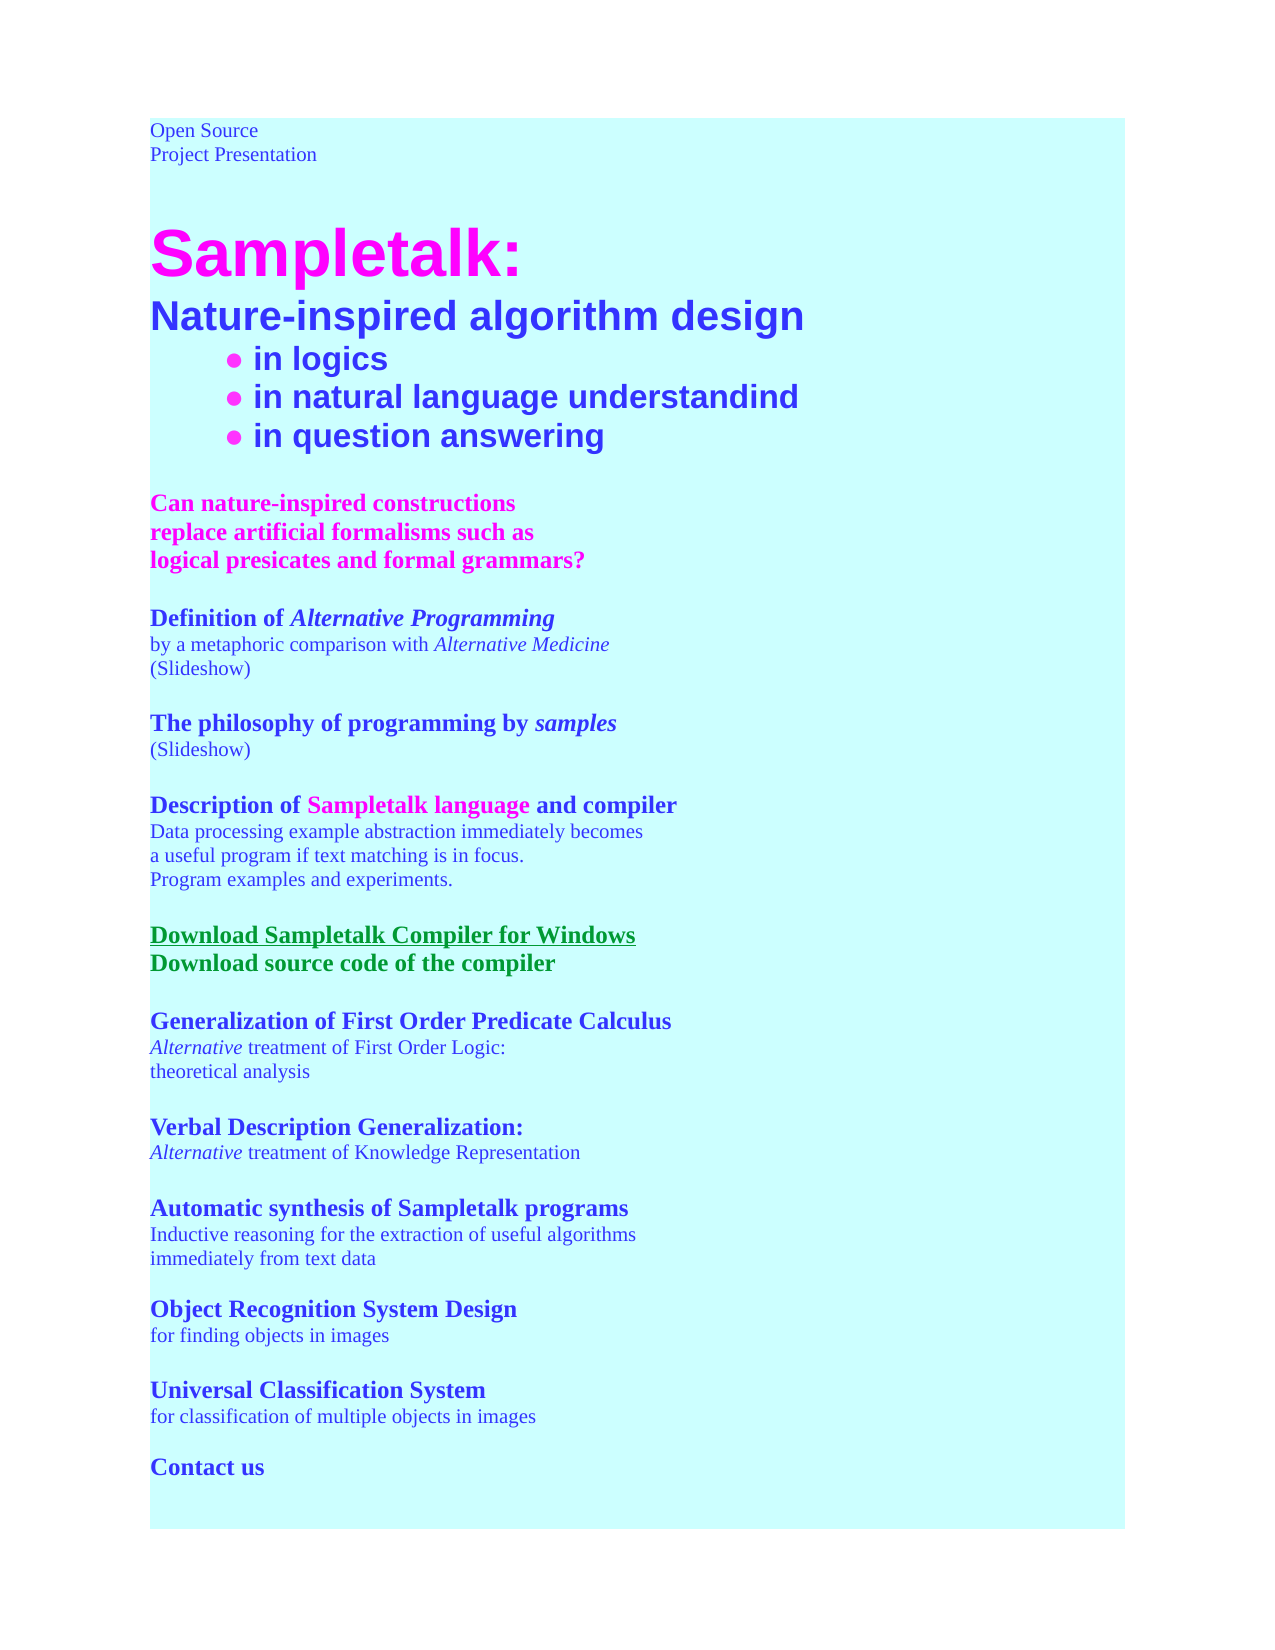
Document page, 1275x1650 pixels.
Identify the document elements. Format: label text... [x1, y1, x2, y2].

text Definition of Alternative Programming [150, 603, 1125, 632]
text Alternative treatment of Knowledge Representation [150, 1140, 1125, 1164]
list immediately from text data [150, 1246, 1125, 1270]
text ● in natural language understandind [150, 377, 1125, 416]
text for classification of multiple objects in images [150, 1404, 1125, 1428]
text replace artificial formalisms such as [150, 517, 1125, 545]
text Universal Classification System [150, 1376, 1125, 1404]
list The philosophy of programming by samples [150, 708, 1125, 737]
list (Slideshow) [150, 737, 1125, 761]
text Open Source [150, 118, 1125, 142]
text Alternative treatment of First Order Logic: [150, 1035, 1125, 1059]
text a useful program if text matching is in focus. [150, 843, 1125, 867]
list Download Sampletalk Compiler for Windows [150, 920, 1125, 948]
text Verbal Description Generalization: [150, 1112, 1125, 1140]
text Project Presentation [150, 142, 1125, 166]
text theoretical analysis [150, 1059, 1125, 1083]
text Contact us [150, 1452, 1125, 1481]
text for finding objects in images [150, 1323, 1125, 1347]
text by a metaphoric comparison with Alternative Medicine [150, 632, 1125, 656]
text Can nature-inspired constructions [150, 488, 1125, 517]
text (Slideshow) [150, 656, 1125, 680]
text Data processing example abstraction immediately becomes [150, 819, 1125, 843]
text Nature-inspired algorithm design [150, 291, 1125, 339]
text logical presicates and formal grammars? [150, 545, 1125, 574]
text Sampletalk: [150, 214, 1125, 291]
text Inductive reasoning for the extraction of useful algorithms [150, 1222, 1125, 1246]
text Description of Sampletalk language and compiler [150, 790, 1125, 819]
text Automatic synthesis of Sampletalk programs [150, 1193, 1125, 1222]
list ● in logics [150, 339, 1125, 377]
text Generalization of First Order Predicate Calculus [150, 1006, 1125, 1035]
list Download source code of the compiler [150, 948, 1125, 977]
text Program examples and experiments. [150, 867, 1125, 891]
list ● in question answering [150, 416, 1125, 454]
text Object Recognition System Design [150, 1294, 1125, 1323]
